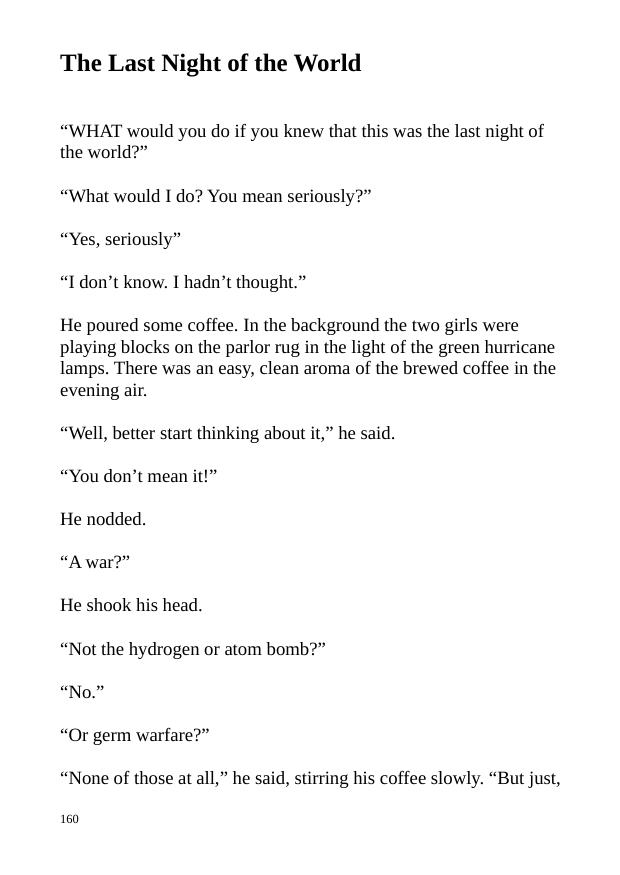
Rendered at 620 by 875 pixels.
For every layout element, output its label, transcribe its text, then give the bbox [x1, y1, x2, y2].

text The Last Night of the World “WHAT would you do if you knew that this was the last night of the world?” “What would I do? You mean seriously?” “Yes, seriously” “I don’t know. I hadn’t thought.” He poured some coffee. In the background the two girls were playing blocks on the parlor rug in the light of the green hurricane lamps. There was an easy, clean aroma of the brewed coffee in the evening air. “Well, better start thinking about it,” he said. “You don’t mean it!” He nodded. “A war?” He shook his head. “Not the hydrogen or atom bomb?” “No.” “Or germ warfare?” “None of those at all,” he said, stirring his coffee slowly. “But just, [60, 48, 571, 788]
